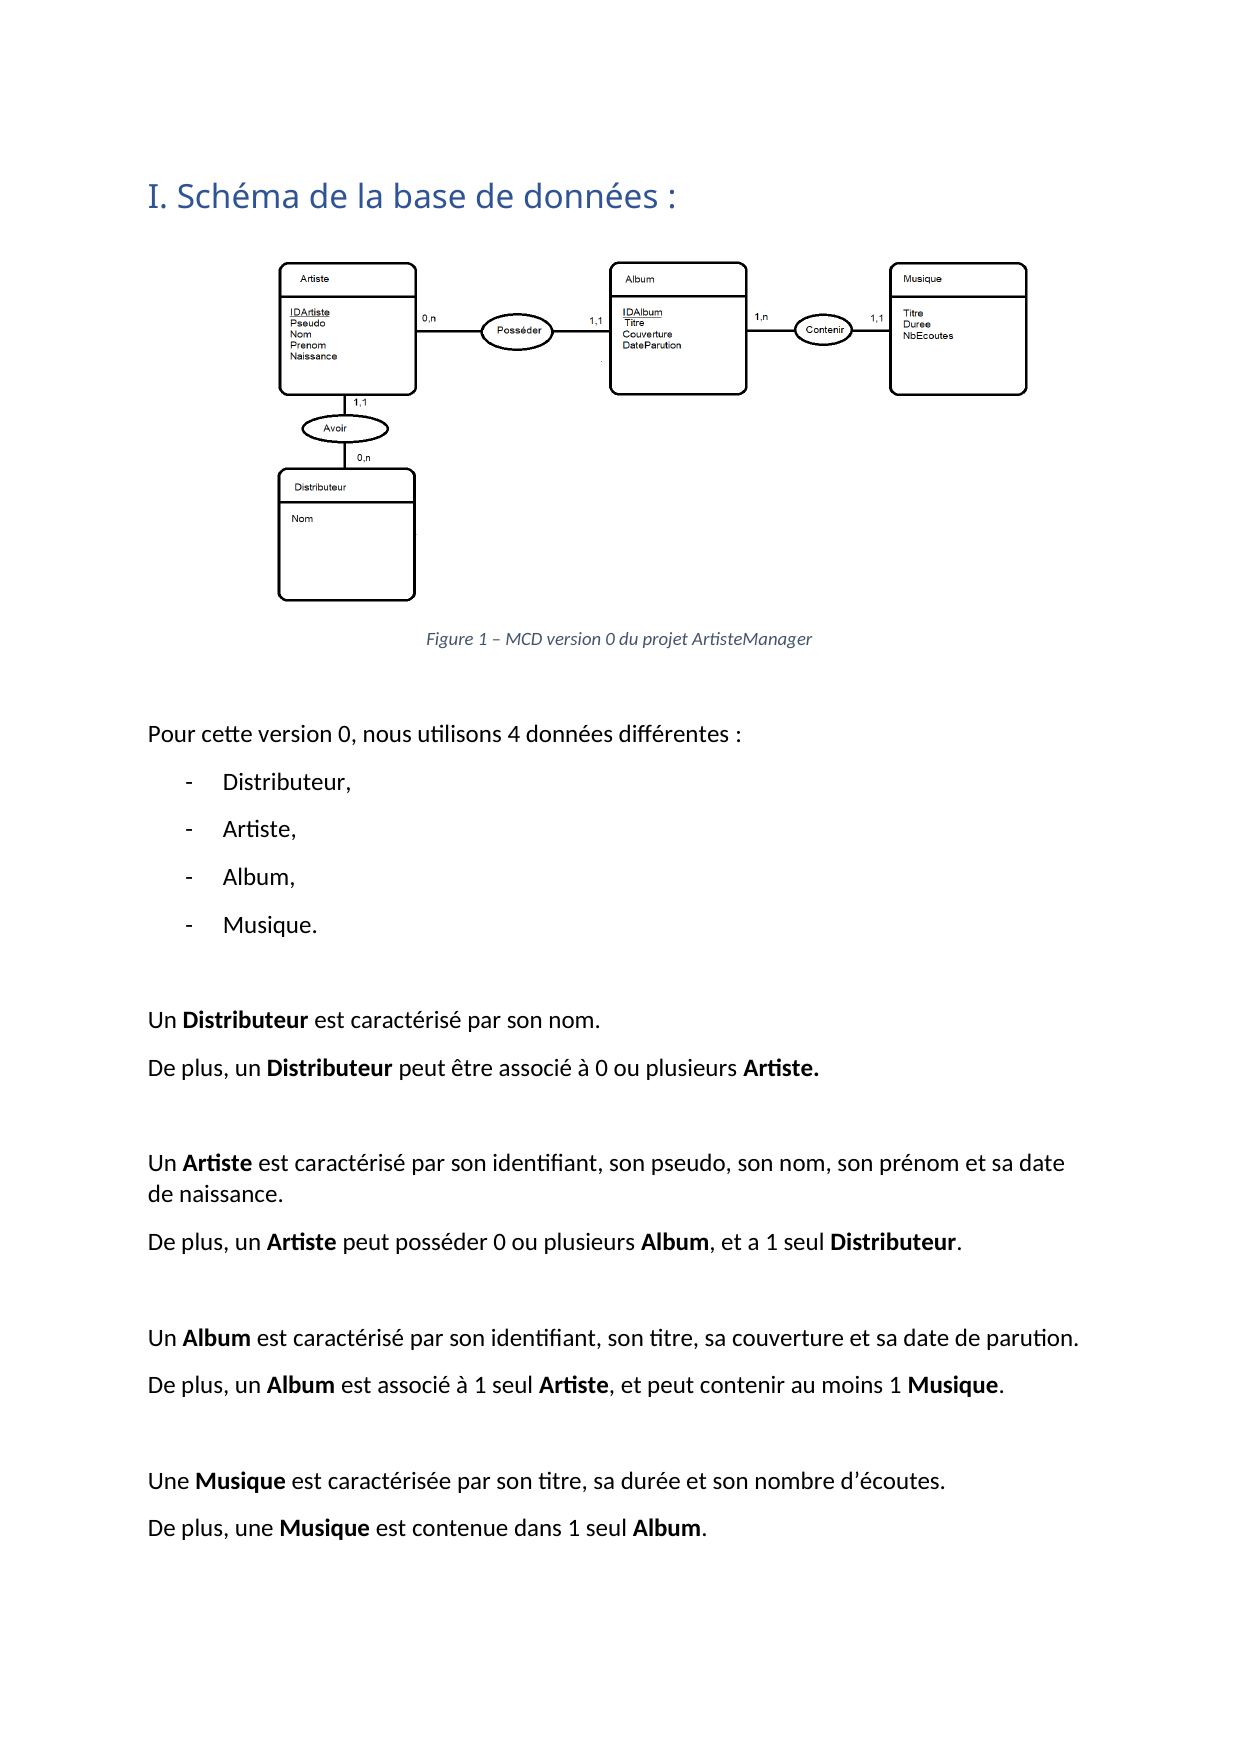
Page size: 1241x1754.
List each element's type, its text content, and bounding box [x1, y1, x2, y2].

text De plus, un Album est associé à 1 seul Artiste, et peut contenir au moins 1 Musique. [148, 1369, 1093, 1400]
text Figure 1 – MCD version 0 du projet ArtisteManager [148, 627, 1093, 649]
text Une Musique est caractérisée par son titre, sa durée et son nombre d’écoutes. [148, 1465, 1093, 1495]
text De plus, un Distributeur peut être associé à 0 ou plusieurs Artiste. [148, 1052, 1093, 1083]
text De plus, un Artiste peut posséder 0 ou plusieurs Album, et a 1 seul Distributeur. [148, 1226, 1093, 1257]
list Musique. [185, 909, 1093, 939]
list Artiste, [185, 813, 1093, 844]
text Un Album est caractérisé par son identifiant, son titre, sa couverture et sa date de parution. [148, 1322, 1093, 1352]
text Pour cette version 0, nous utilisons 4 données différentes : [148, 718, 1093, 749]
list Distributeur, [185, 766, 1093, 796]
text Un Artiste est caractérisé par son identifiant, son pseudo, son nom, son prénom et sa date de naissance. [148, 1147, 1093, 1209]
subtitle I. Schéma de la base de données : [148, 173, 1093, 218]
text Un Distributeur est caractérisé par son nom. [148, 1004, 1093, 1035]
text De plus, une Musique est contenue dans 1 seul Album. [148, 1512, 1093, 1543]
list Album, [185, 861, 1093, 892]
